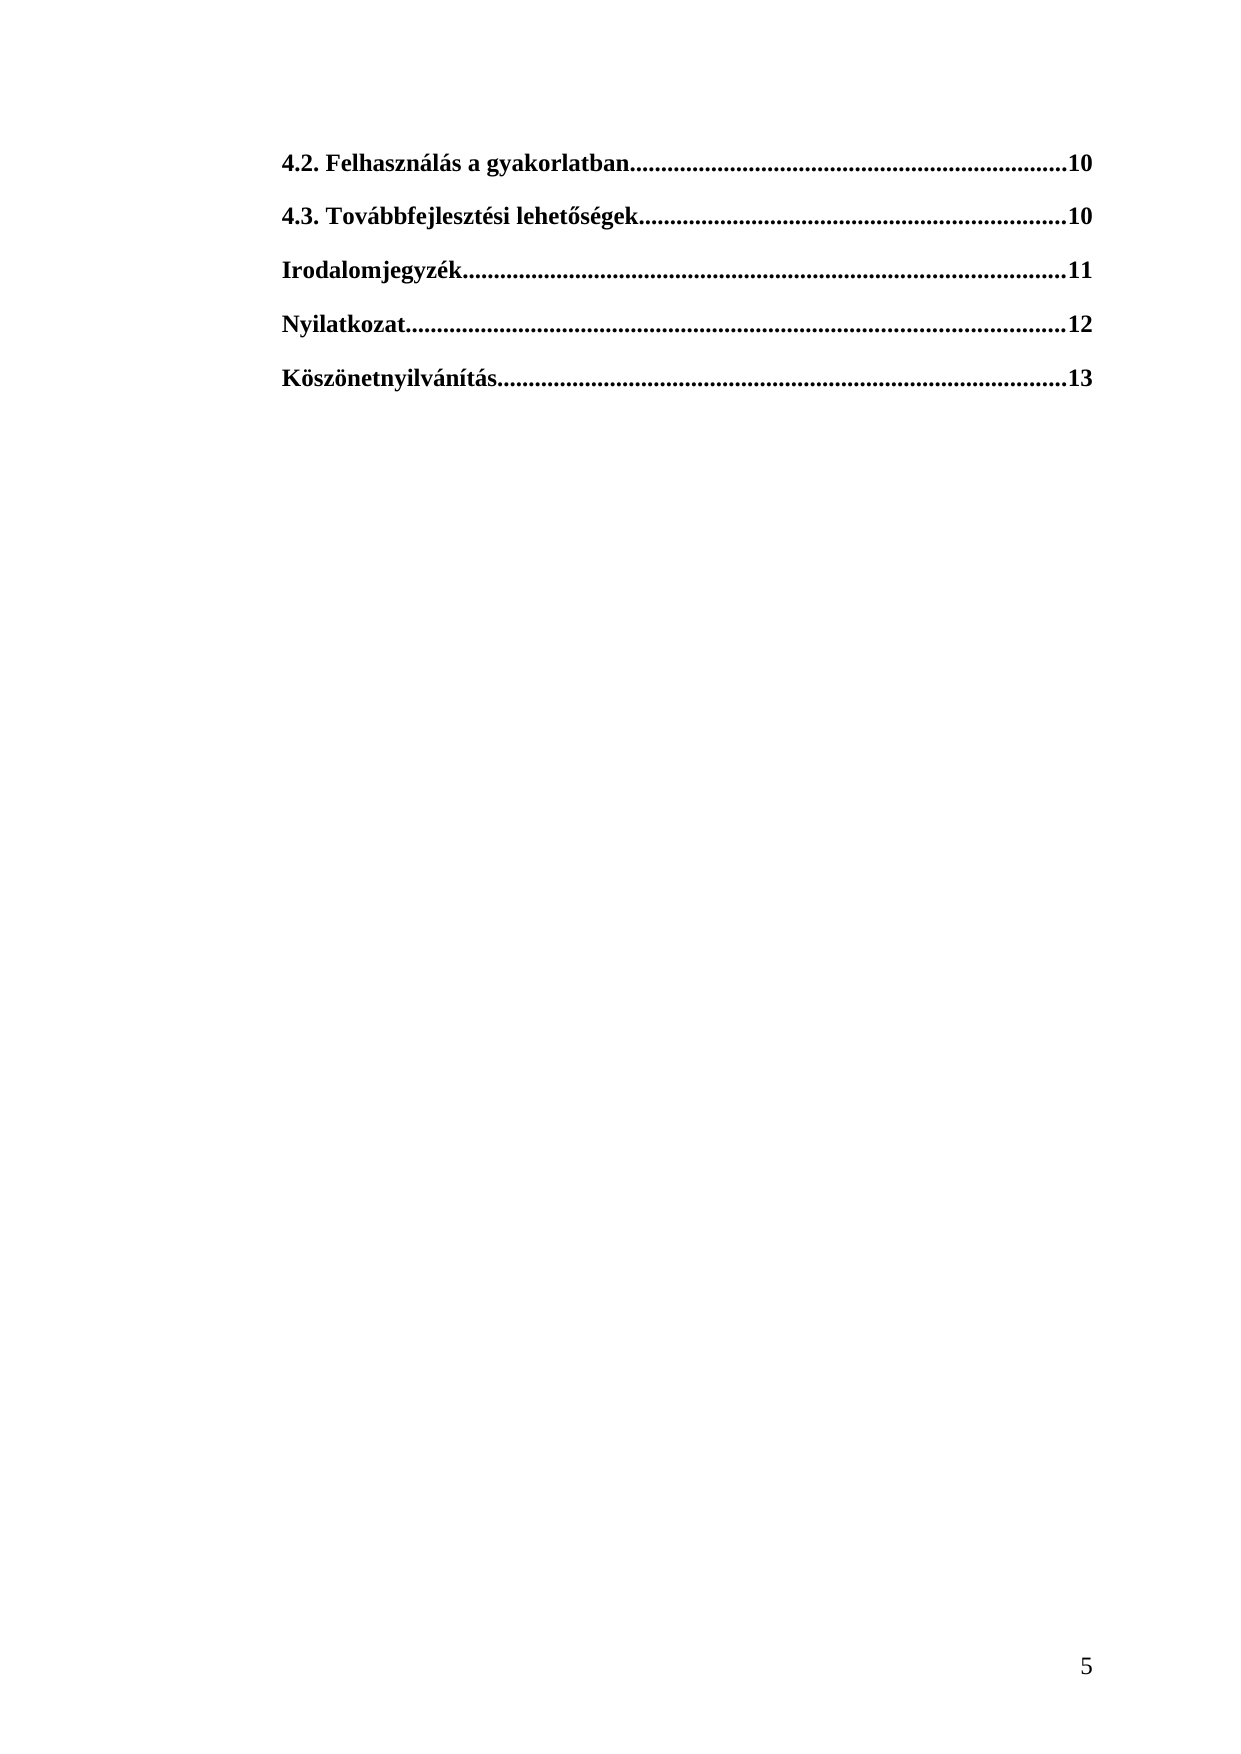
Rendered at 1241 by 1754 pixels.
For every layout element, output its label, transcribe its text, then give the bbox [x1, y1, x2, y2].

text Köszönetnyilvánítás 13 [207, 363, 1093, 391]
text Irodalomjegyzék 11 [207, 255, 1093, 284]
text 4.2. Felhasználás a gyakorlatban 10 [207, 148, 1093, 176]
text 4.3. Továbbfejlesztési lehetőségek 10 [207, 201, 1093, 230]
text Nyilatkozat 12 [207, 309, 1093, 338]
